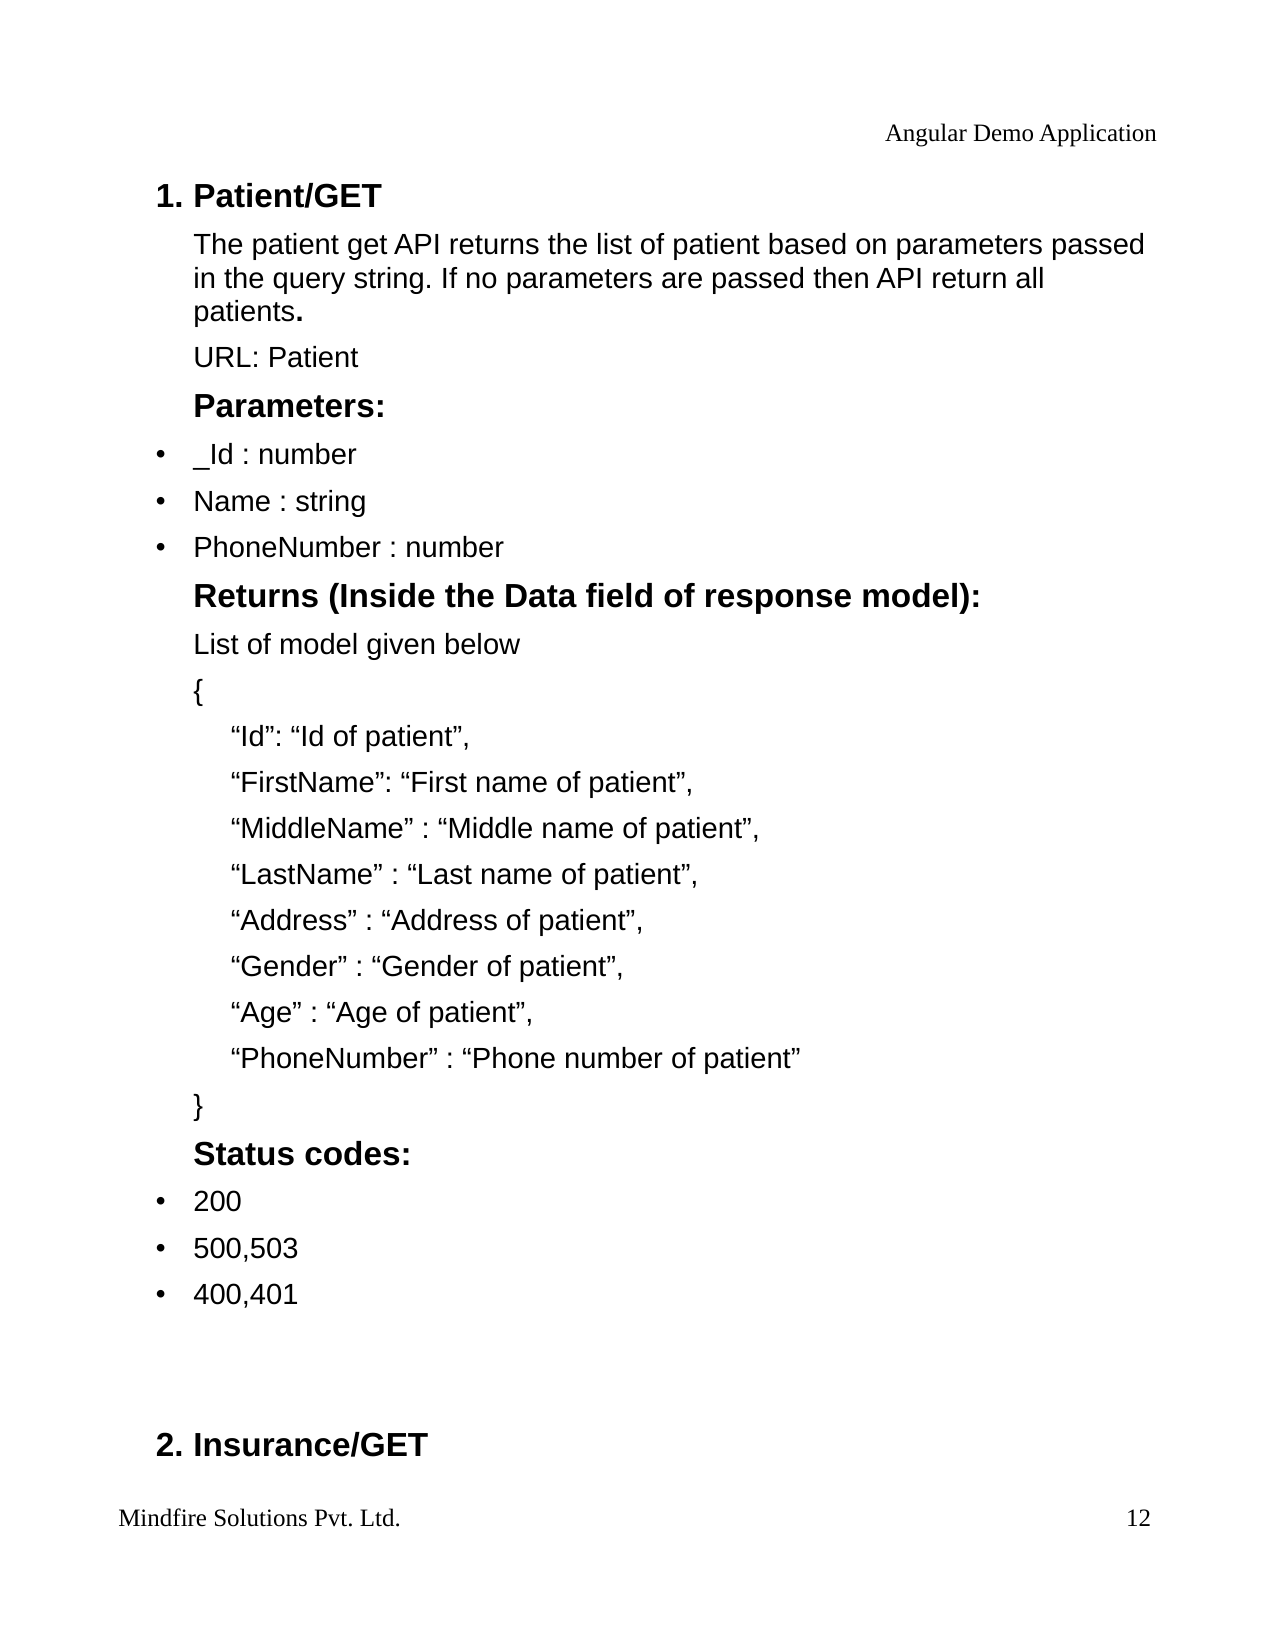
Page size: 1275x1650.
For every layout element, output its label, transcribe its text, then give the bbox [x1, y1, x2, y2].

list _Id : number [156, 437, 1157, 471]
list Status codes: [156, 1133, 1157, 1172]
list Insurance/GET [156, 1425, 1157, 1463]
list “Gender” : “Gender of patient”, [193, 949, 1157, 983]
list 400,401 [156, 1277, 1157, 1311]
list Patient/GET [156, 176, 1157, 215]
list “MiddleName” : “Middle name of patient”, [193, 811, 1157, 845]
list “Age” : “Age of patient”, [193, 995, 1157, 1029]
list Returns (Inside the Data field of response model): [156, 576, 1157, 614]
list “PhoneNumber” : “Phone number of patient” [193, 1041, 1157, 1075]
list 200 [156, 1184, 1157, 1218]
list PhoneNumber : number [156, 530, 1157, 564]
list The patient get API returns the list of patient based on parameters passed in the query string. If no parameters are passed then API return all patients. [156, 227, 1157, 328]
list “FirstName”: “First name of patient”, [193, 765, 1157, 799]
list “Address” : “Address of patient”, [193, 903, 1157, 937]
list 500,503 [156, 1231, 1157, 1264]
list Parameters: [156, 386, 1157, 425]
list “Id”: “Id of patient”, [193, 719, 1157, 753]
list “LastName” : “Last name of patient”, [193, 857, 1157, 891]
list } [156, 1087, 1157, 1121]
list Name : string [156, 484, 1157, 517]
list URL: Patient [156, 340, 1157, 374]
list List of model given below [156, 627, 1157, 661]
list { [156, 673, 1157, 707]
